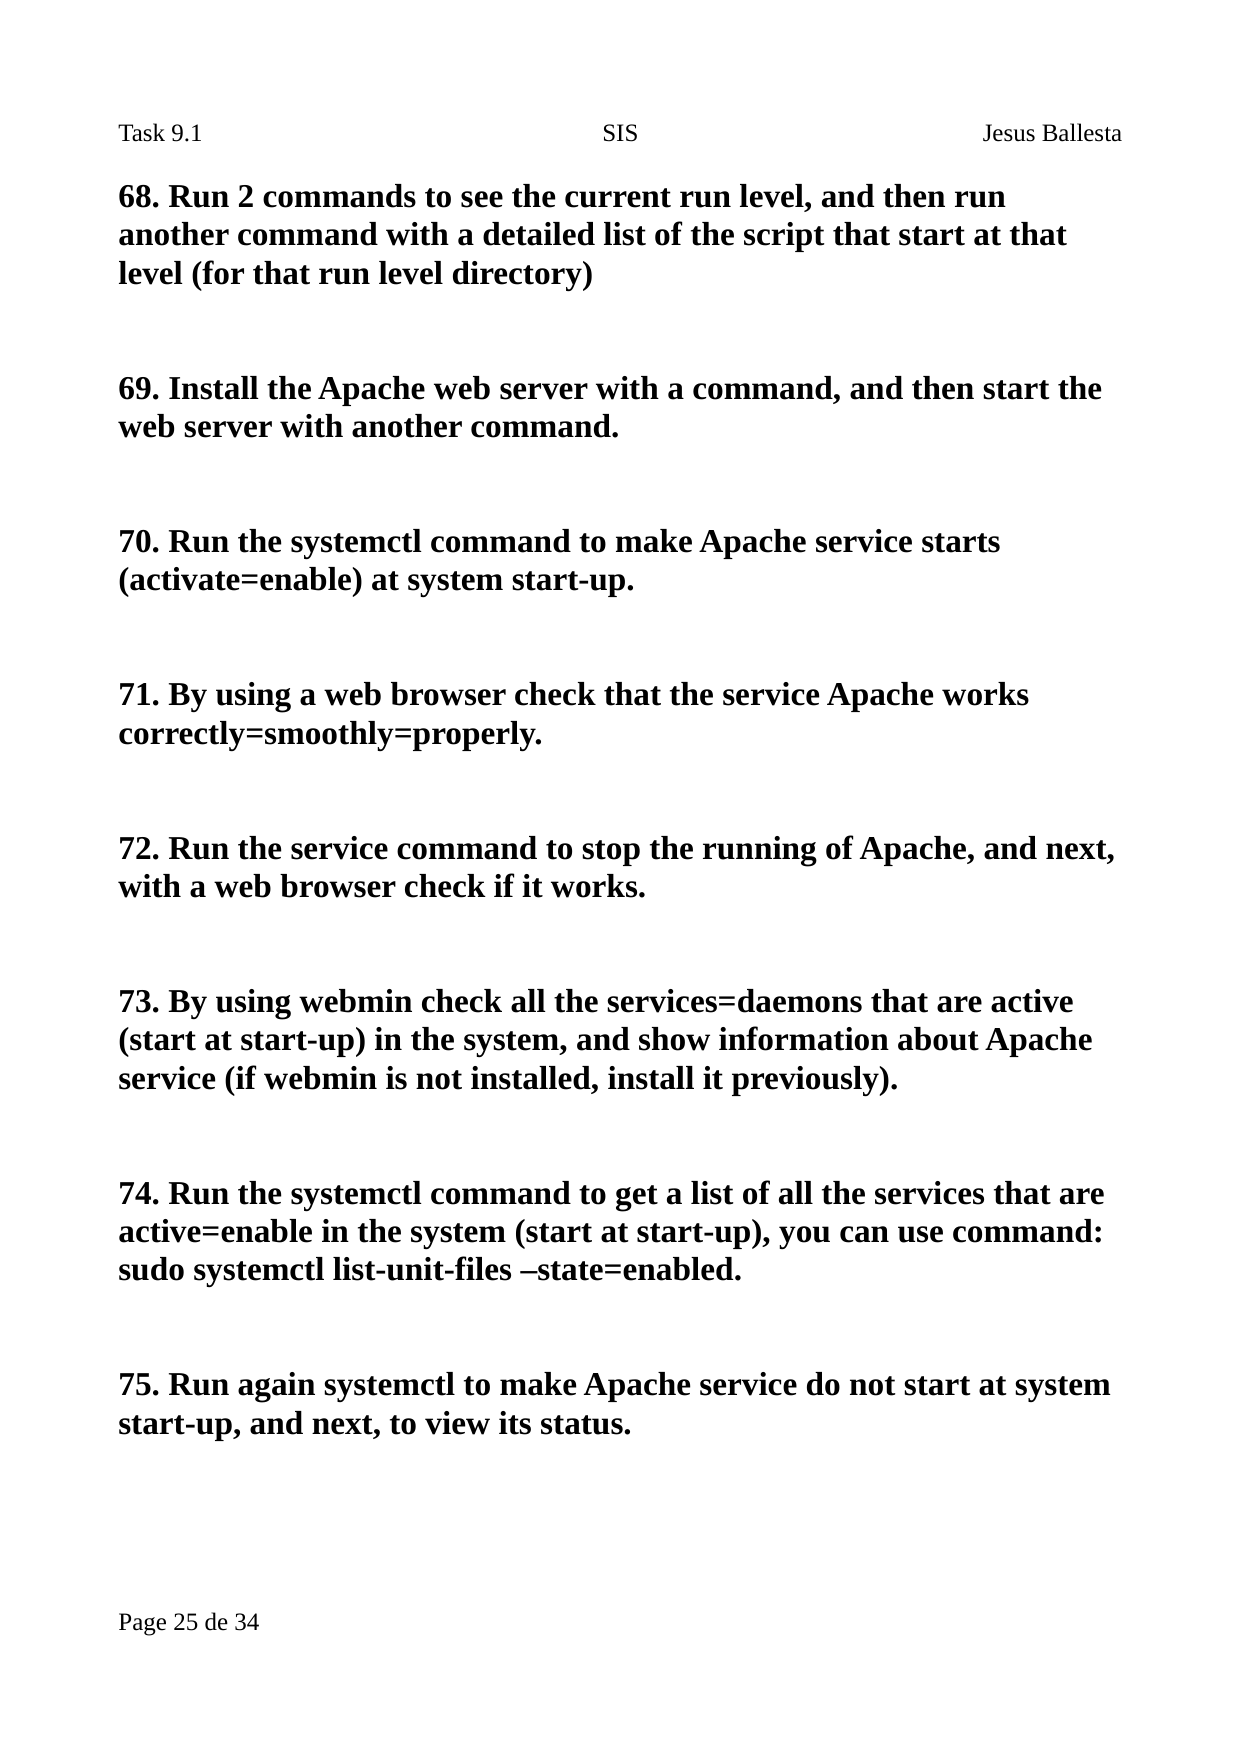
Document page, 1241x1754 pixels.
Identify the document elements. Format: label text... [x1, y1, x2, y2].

text 73. By using webmin check all the services=daemons that are active (start at start-up) in the system, and show information about Apache service (if webmin is not installed, install it previously). [118, 981, 1122, 1096]
text 75. Run again systemctl to make Apache service do not start at system start-up, and next, to view its status. [118, 1365, 1122, 1441]
text 70. Run the systemctl command to make Apache service starts (activate=enable) at system start-up. [118, 521, 1122, 598]
text 68. Run 2 commands to see the current run level, and then run another command with a detailed list of the script that start at that level (for that run level directory) [118, 176, 1122, 291]
text 72. Run the service command to stop the running of Apache, and next, with a web browser check if it works. [118, 828, 1122, 905]
text 69. Install the Apache web server with a command, and then start the web server with another command. [118, 368, 1122, 445]
text 71. By using a web browser check that the service Apache works correctly=smoothly=properly. [118, 675, 1122, 751]
text 74. Run the systemctl command to get a list of all the services that are active=enable in the system (start at start-up), you can use command: sudo systemctl list-unit-files –state=enabled. [118, 1173, 1122, 1288]
